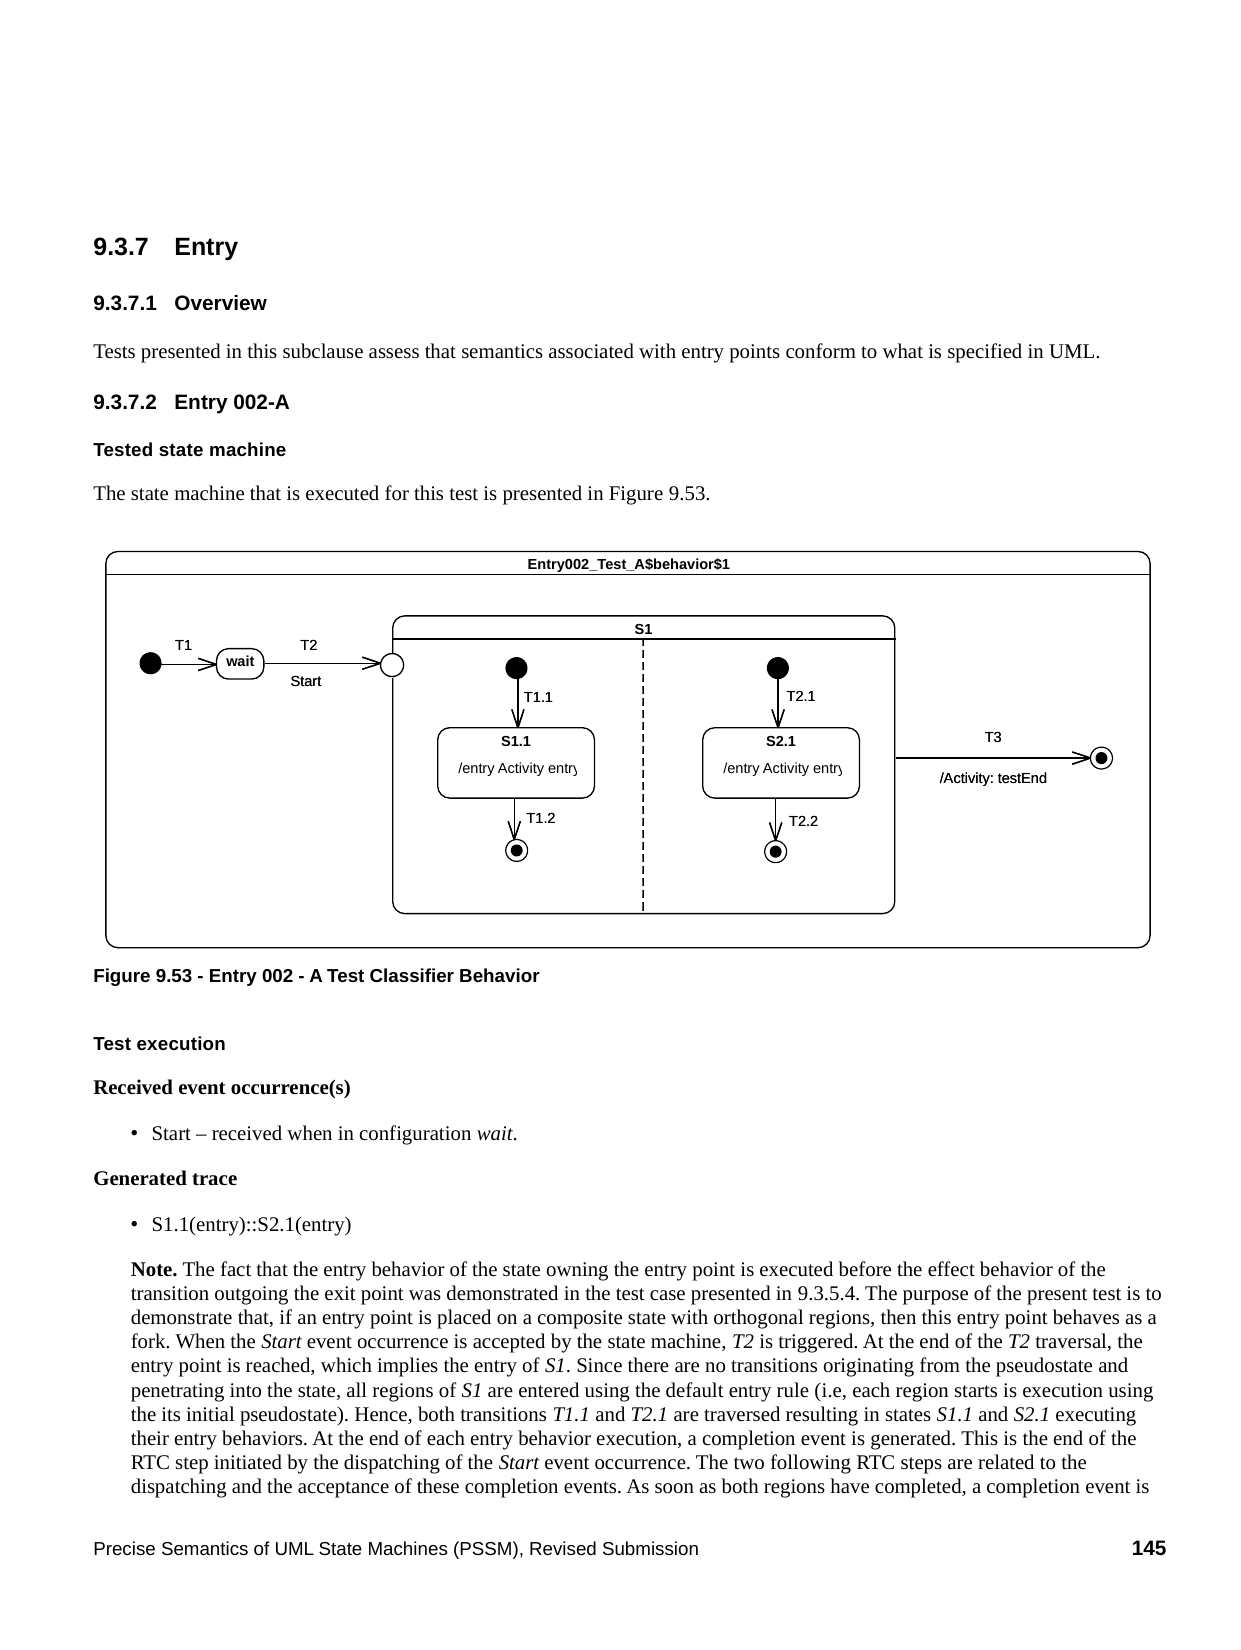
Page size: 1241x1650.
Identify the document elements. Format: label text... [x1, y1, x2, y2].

text The state machine that is executed for this test is presented in Figure 9.53. [93, 481, 1164, 505]
text Figure 9.53 - Entry 002 - A Test Classifier Behavior [93, 539, 1164, 986]
text Generated trace [93, 1166, 1164, 1190]
text Tests presented in this subclause assess that semantics associated with entry points conform to what is specified in UML. [93, 339, 1164, 363]
subtitle Entry 002-A [93, 388, 1164, 413]
list S1.1(entry)::S2.1(entry) [131, 1211, 1164, 1236]
text Note. The fact that the entry behavior of the state owning the entry point is executed before the effect behavior of the transition outgoing the exit point was demonstrated in the test case presented in 9.3.5.4. The purpose of the present test is to demonstrate that, if an entry point is placed on a composite state with orthogonal regions, then this entry point behaves as a fork. When the Start event occurrence is accepted by the state machine, T2 is triggered. At the end of the T2 traversal, the entry point is reached, which implies the entry of S1. Since there are no transitions originating from the pseudostate and penetrating into the state, all regions of S1 are entered using the default entry rule (i.e, each region starts is execution using the its initial pseudostate). Hence, both transitions T1.1 and T2.1 are traversed resulting in states S1.1 and S2.1 executing their entry behaviors. At the end of each entry behavior execution, a completion event is generated. This is the end of the RTC step initiated by the dispatching of the Start event occurrence. The two following RTC steps are related to the dispatching and the acceptance of these completion events. As soon as both regions have completed, a completion event is [131, 1257, 1164, 1498]
text Received event occurrence(s) [93, 1075, 1164, 1099]
subtitle Tested state machine [93, 438, 1164, 460]
subtitle Test execution [93, 1032, 1164, 1054]
subtitle Entry [93, 231, 1164, 260]
subtitle Overview [93, 289, 1164, 314]
list Start – received when in configuration wait. [131, 1120, 1164, 1145]
